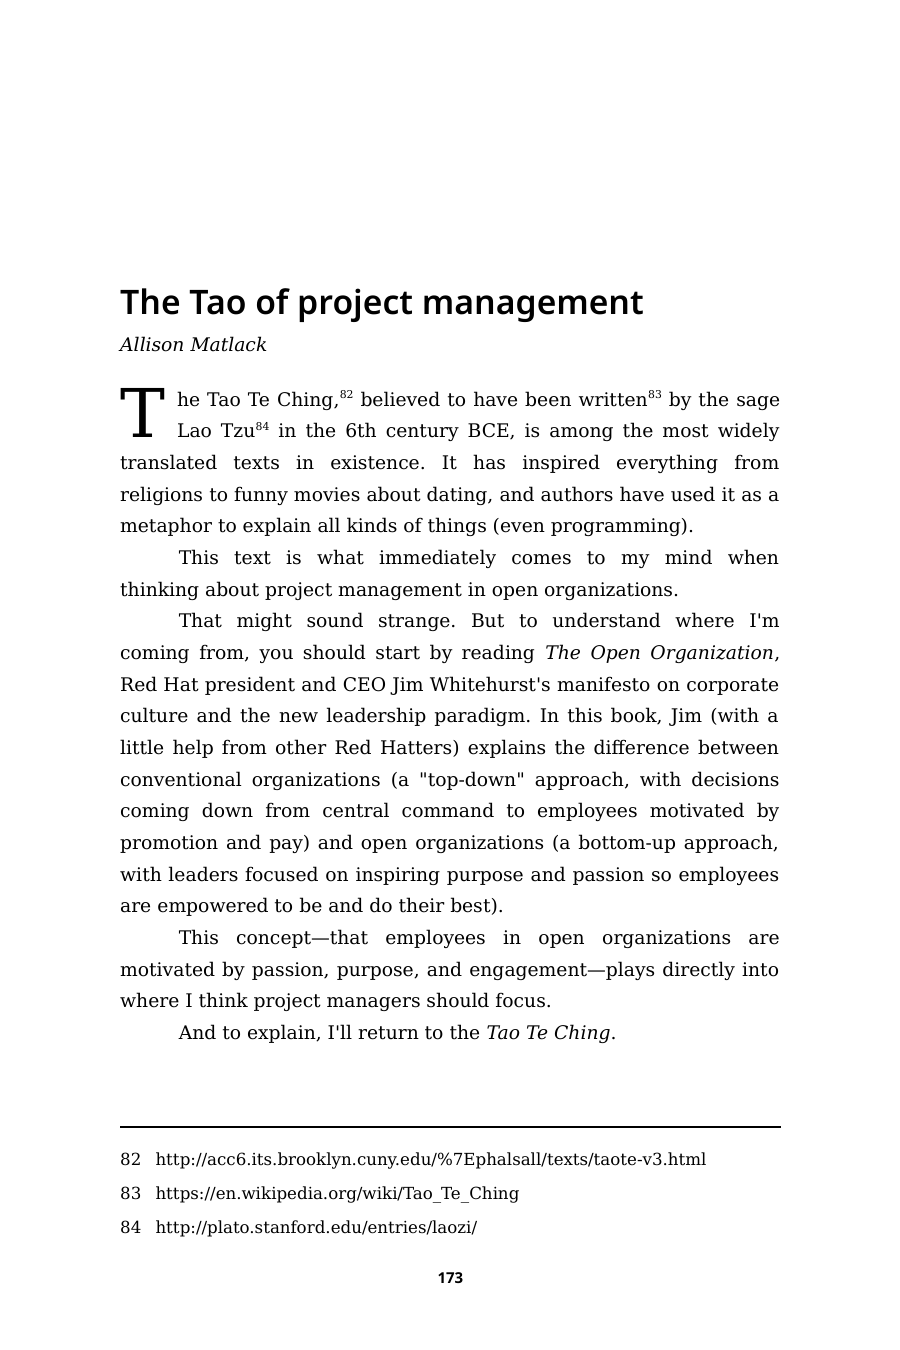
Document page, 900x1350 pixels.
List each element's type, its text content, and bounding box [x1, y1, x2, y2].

text http://plato.stanford.edu/entries/laozi/ [120, 1218, 780, 1237]
subtitle The Tao of project management [120, 283, 780, 322]
text And to explain, I'll return to the Tao Te Ching. [120, 1022, 780, 1044]
text Allison Matlack [120, 334, 780, 356]
text This text is what immediately comes to my mind when thinking about project management in open organizations. [120, 547, 780, 601]
text This concept—that employees in open organizations are motivated by passion, purpose, and engagement—plays directly into where I think project managers should focus. [120, 927, 780, 1012]
text The Tao Te Ching, believed to have been written by the sage Lao Tzu in the 6th century BCE, is among the most widely translated texts in existence. It has inspired everything from religions to funny movies about dating, and authors have used it as a metaphor to explain all kinds of things (even programming). [120, 389, 780, 537]
text http://acc6.its.brooklyn.cuny.edu/%7Ephalsall/texts/taote-v3.html [120, 1149, 780, 1169]
text That might sound strange. But to understand where I'm coming from, you should start by reading The Open Organization, Red Hat president and CEO Jim Whitehurst's manifesto on corporate culture and the new leadership paradigm. In this book, Jim (with a little help from other Red Hatters) explains the difference between conventional organizations (a "top-down" approach, with decisions coming down from central command to employees motivated by promotion and pay) and open organizations (a bottom-up approach, with leaders focused on inspiring purpose and passion so employees are empowered to be and do their best). [120, 610, 780, 917]
text https://en.wikipedia.org/wiki/Tao_Te_Ching [120, 1184, 780, 1203]
